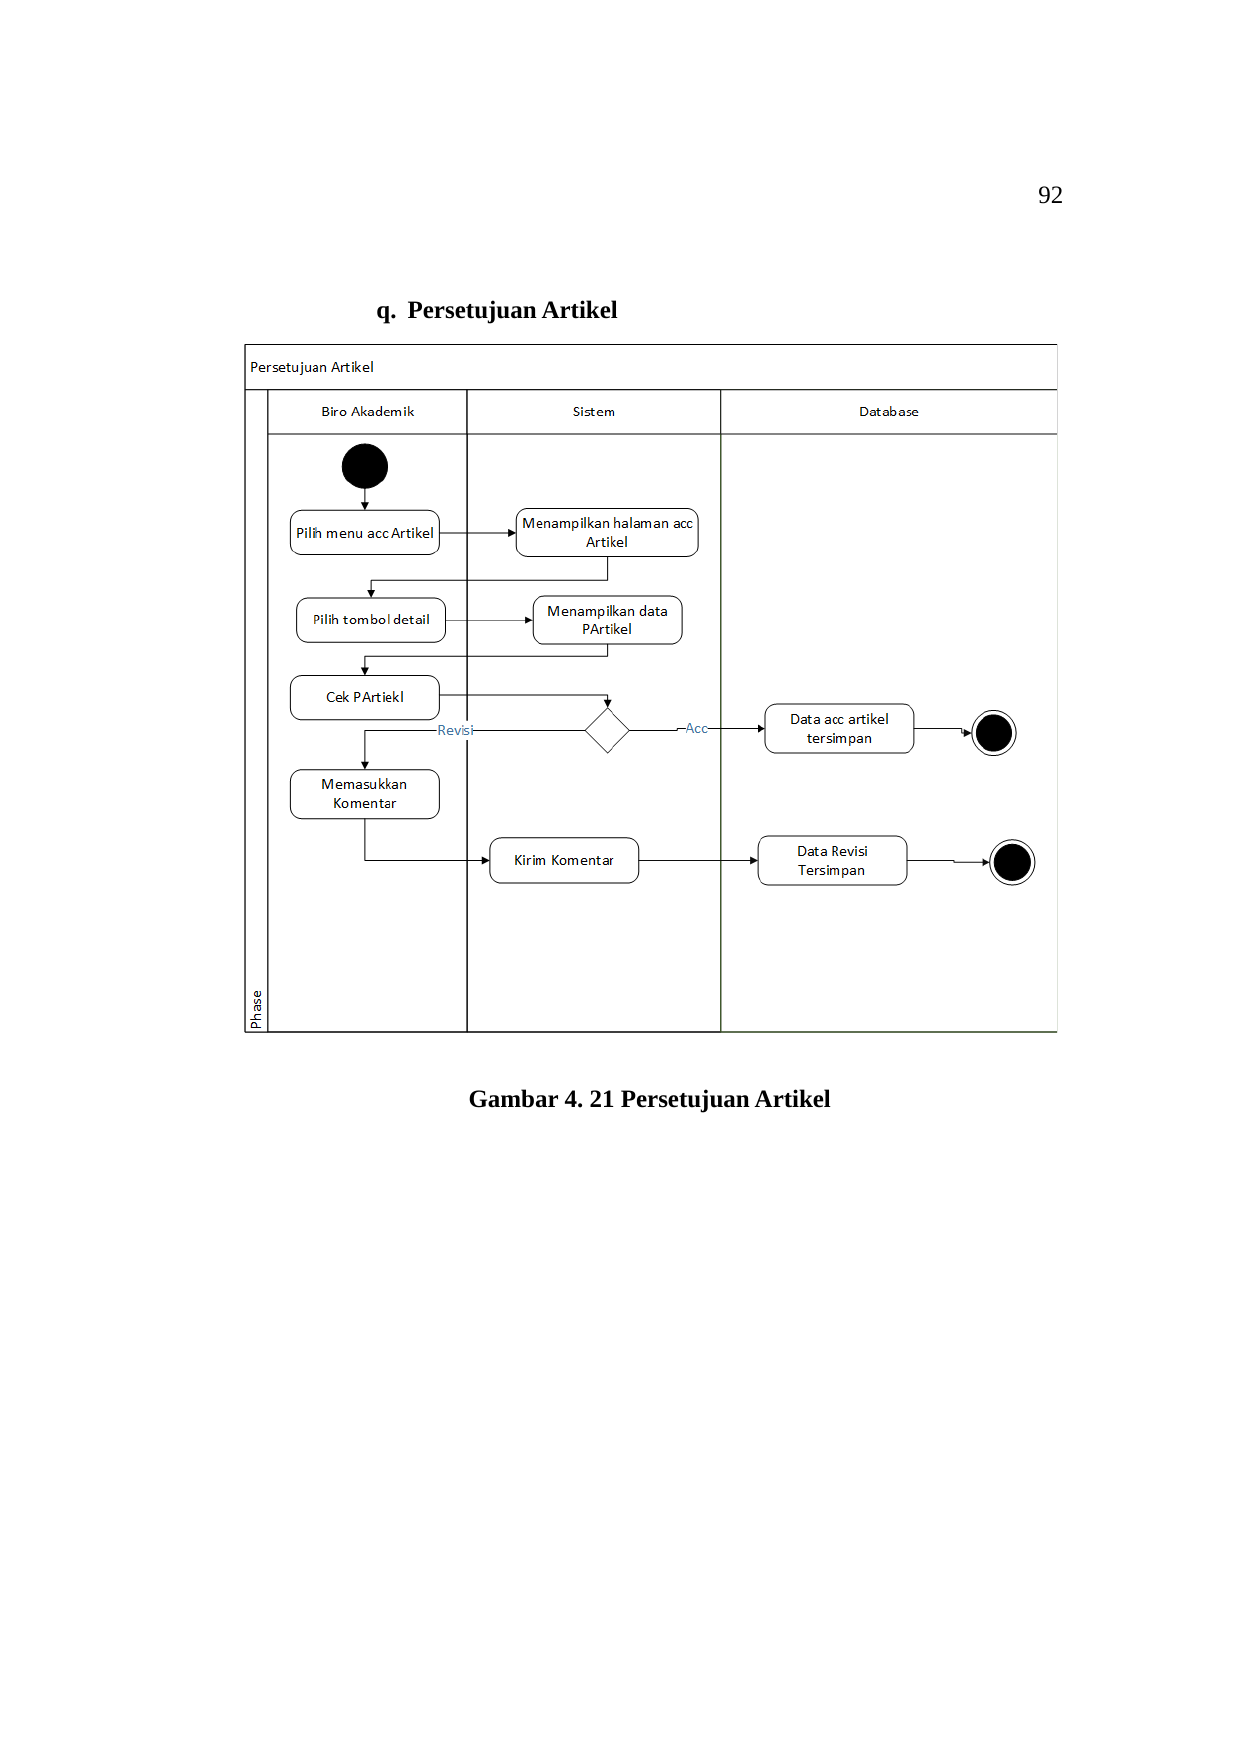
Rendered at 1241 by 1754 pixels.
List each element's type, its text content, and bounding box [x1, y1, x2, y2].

text Gambar 4. 21 Persetujuan Artikel [236, 1084, 1063, 1113]
table_header [236, 338, 1063, 1072]
list Persetujuan Artikel [376, 295, 1063, 324]
picture [242, 343, 1058, 1037]
